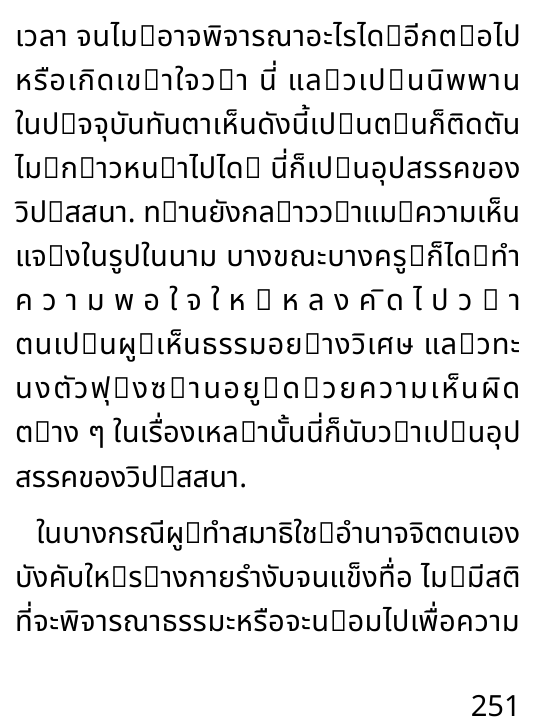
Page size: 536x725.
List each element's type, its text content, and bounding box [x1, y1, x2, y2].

text เวลา จนไมอาจพิจารณาอะไรไดอีกตอไป หรือเกิดเขาใจวา นี่ แลวเปนนิพพานในปจจุบันทันตาเห็นดังนี้เปนตนก็ติดตันไมกาวหนาไปได นี่ก็เปนอุปสรรคของวิปสสนา. ทานยังกลาววาแมความเห็นแจงในรูปในนาม บางขณะบางครูก็ไดทําความพอใจใหหลงคิดไปวา ตนเปนผูเห็นธรรมอยางวิเศษ แลวทะนงตัวฟุงซานอยูดวยความเห็นผิดตาง ๆ ในเรื่องเหลานั้นนี่ก็นับวาเปนอุปสรรคของวิปสสนา. [15, 15, 521, 500]
text ในบางกรณีผูทําสมาธิใชอํานาจจิตตนเอง บังคับใหรางกายรํางับจนแข็งทื่อ ไมมีสติที่จะพิจารณาธรรมะหรือจะนอมไปเพื่อความ [15, 513, 521, 645]
